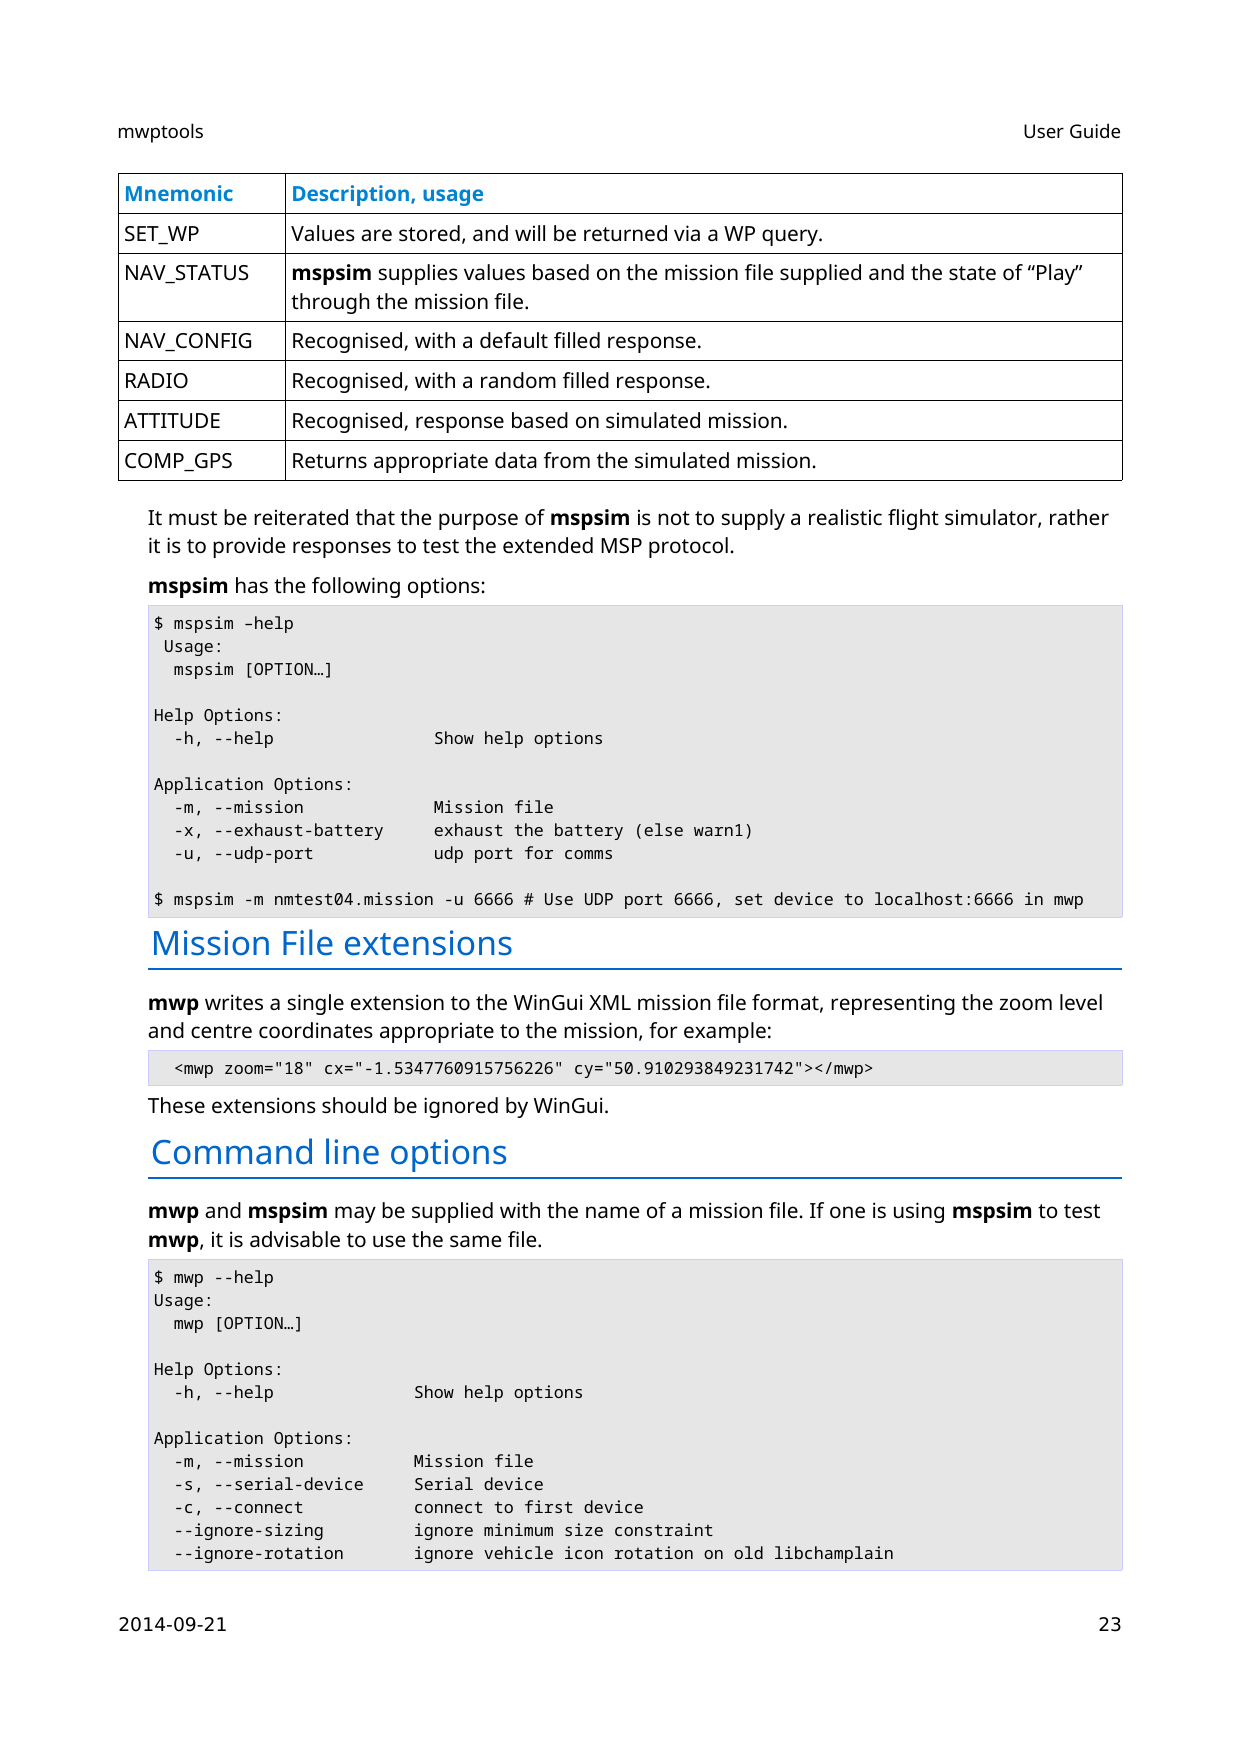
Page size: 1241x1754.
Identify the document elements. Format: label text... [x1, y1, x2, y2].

text Application Options: [149, 767, 1122, 789]
text $ mwp --help [149, 1260, 1122, 1282]
text -h, --help Show help options [149, 1374, 1122, 1397]
text mspsim has the following options: [148, 571, 1122, 599]
table_cell mspsim supplies values based on the mission file supplied and the state of “Play” through the mission file. [286, 254, 1122, 321]
text -h, --help Show help options [149, 721, 1122, 743]
text mspsim [OPTION…] [149, 651, 1122, 674]
text mwp and mspsim may be supplied with the name of a mission file. If one is using mspsim to test mwp, it is advisable to use the same file. [148, 1197, 1122, 1253]
table_cell COMP_GPS [119, 441, 285, 480]
table_cell Recognised, response based on simulated mission. [286, 401, 1122, 440]
text mwp writes a single extension to the WinGui XML mission file format, representing the zoom level and centre coordinates appropriate to the mission, for example: [148, 988, 1122, 1044]
text Usage: [149, 628, 1122, 651]
table_cell RADIO [119, 361, 285, 400]
text -u, --udp-port udp port for comms [149, 836, 1122, 859]
table_cell ATTITUDE [119, 401, 285, 440]
text -c, --connect connect to first device [149, 1489, 1122, 1512]
table_cell NAV_CONFIG [119, 322, 285, 360]
text Application Options: [149, 1420, 1122, 1443]
table_cell SET_WP [119, 214, 285, 253]
text -x, --exhaust-battery exhaust the battery (else warn1) [149, 813, 1122, 836]
subtitle Command line options [148, 1126, 1122, 1177]
text -m, --mission Mission file [149, 1443, 1122, 1466]
table_header Description, usage [286, 174, 1122, 213]
table_cell Values are stored, and will be returned via a WP query. [286, 214, 1122, 253]
table_cell NAV_STATUS [119, 254, 285, 321]
text Help Options: [149, 1351, 1122, 1374]
table_cell Recognised, with a random filled response. [286, 361, 1122, 400]
text -s, --serial-device Serial device [149, 1466, 1122, 1489]
text --ignore-rotation ignore vehicle icon rotation on old libchamplain [149, 1535, 1122, 1570]
text mwp [OPTION…] [149, 1305, 1122, 1328]
subtitle Mission File extensions [148, 918, 1122, 968]
text Usage: [149, 1282, 1122, 1305]
text <mwp zoom="18" cx="-1.5347760915756226" cy="50.910293849231742"></mwp> [149, 1051, 1122, 1085]
text It must be reiterated that the purpose of mspsim is not to supply a realistic flight simulator, rather it is to provide responses to test the extended MSP protocol. [148, 503, 1122, 559]
text These extensions should be ignored by WinGui. [148, 1091, 1122, 1119]
table_cell Recognised, with a default filled response. [286, 322, 1122, 360]
text Help Options: [149, 697, 1122, 721]
text $ mspsim -m nmtest04.mission -u 6666 # Use UDP port 6666, set device to localhost:6666 in mwp [149, 882, 1122, 917]
table_header Mnemonic [119, 174, 285, 213]
text --ignore-sizing ignore minimum size constraint [149, 1512, 1122, 1535]
table_cell Returns appropriate data from the simulated mission. [286, 441, 1122, 480]
text -m, --mission Mission file [149, 789, 1122, 813]
text $ mspsim –help [149, 606, 1122, 628]
